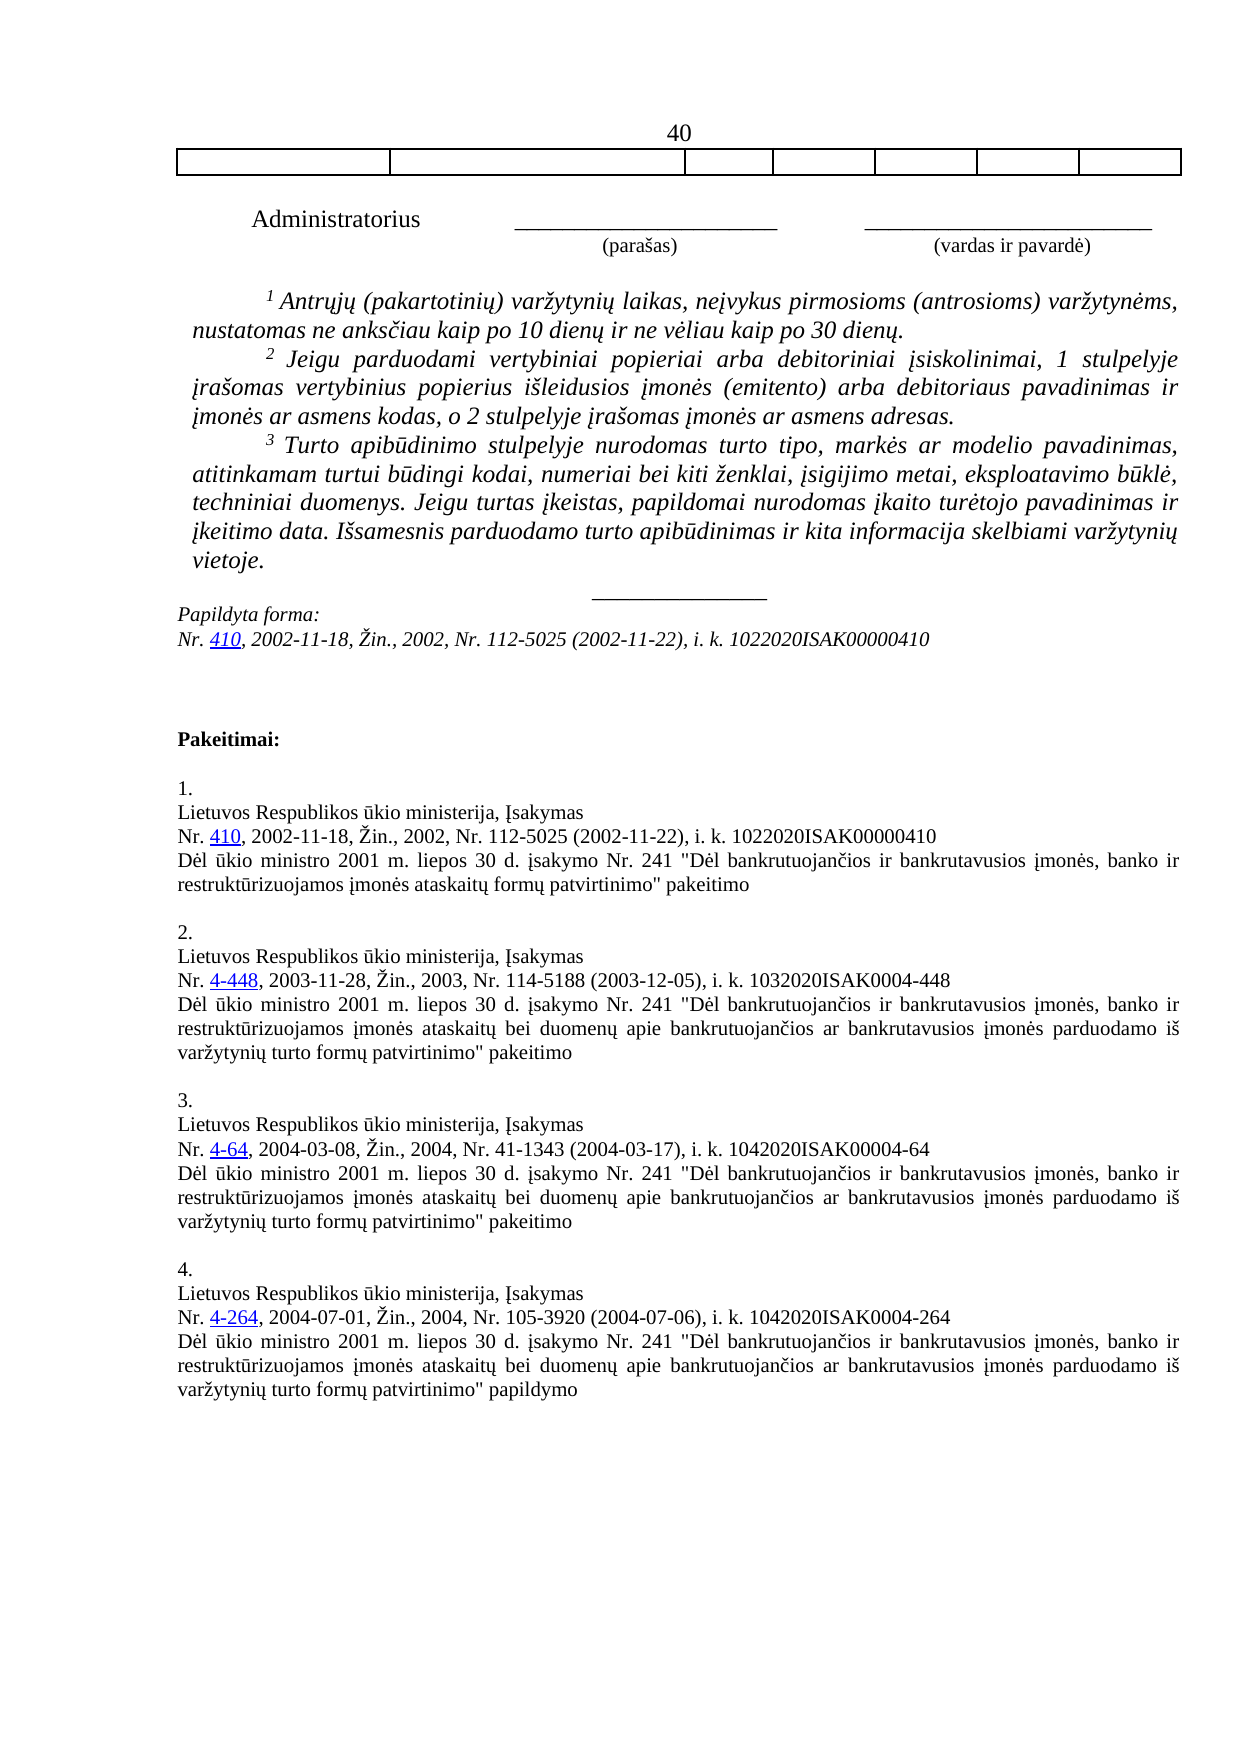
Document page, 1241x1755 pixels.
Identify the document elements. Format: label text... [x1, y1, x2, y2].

text Dėl ūkio ministro 2001 m. liepos 30 d. įsakymo Nr. 241 "Dėl bankrutuojančios ir bankrutavusios įmonės, banko ir restruktūrizuojamos įmonės ataskaitų bei duomenų apie bankrutuojančios ar bankrutavusios įmonės parduodamo iš varžytynių turto formų patvirtinimo" papildymo [177, 1329, 1181, 1401]
text Papildyta forma: [177, 602, 1181, 626]
text Lietuvos Respublikos ūkio ministerija, Įsakymas [177, 944, 1181, 968]
table_cell [774, 150, 874, 174]
text Nr. 4-448, 2003-11-28, Žin., 2003, Nr. 114-5188 (2003-12-05), i. k. 1032020ISAK0004-448 [177, 968, 1181, 992]
text 4. [177, 1257, 1181, 1281]
text 2. [177, 920, 1181, 944]
text Nr. 4-264, 2004-07-01, Žin., 2004, Nr. 105-3920 (2004-07-06), i. k. 1042020ISAK0004-264 [177, 1305, 1181, 1329]
text ______________ [177, 574, 1181, 602]
text 3. [177, 1088, 1181, 1112]
text Dėl ūkio ministro 2001 m. liepos 30 d. įsakymo Nr. 241 "Dėl bankrutuojančios ir bankrutavusios įmonės, banko ir restruktūrizuojamos įmonės ataskaitų bei duomenų apie bankrutuojančios ar bankrutavusios įmonės parduodamo iš varžytynių turto formų patvirtinimo" pakeitimo [177, 1161, 1181, 1233]
text Administratorius [177, 204, 1181, 233]
text Lietuvos Respublikos ūkio ministerija, Įsakymas [177, 1281, 1181, 1305]
table_cell [978, 150, 1078, 174]
table_cell [178, 150, 389, 174]
text Lietuvos Respublikos ūkio ministerija, Įsakymas [177, 1112, 1181, 1136]
text Lietuvos Respublikos ūkio ministerija, Įsakymas [177, 799, 1181, 824]
text 2 Jeigu parduodami vertybiniai popieriai arba debitoriniai įsiskolinimai, 1 stulpelyje įrašomas vertybinius popierius išleidusios įmonės (emitento) arba debitoriaus pavadinimas ir įmonės ar asmens kodas, o 2 stulpelyje įrašomas įmonės ar asmens adresas. [192, 344, 1181, 430]
table_cell [391, 150, 684, 174]
text Pakeitimai: [177, 727, 1181, 751]
text Dėl ūkio ministro 2001 m. liepos 30 d. įsakymo Nr. 241 "Dėl bankrutuojančios ir bankrutavusios įmonės, banko ir restruktūrizuojamos įmonės ataskaitų bei duomenų apie bankrutuojančios ar bankrutavusios įmonės parduodamo iš varžytynių turto formų patvirtinimo" pakeitimo [177, 992, 1181, 1064]
text Nr. 410, 2002-11-18, Žin., 2002, Nr. 112-5025 (2002-11-22), i. k. 1022020ISAK00000410 [177, 626, 1181, 651]
text 1 Antrųjų (pakartotinių) varžytynių laikas, neįvykus pirmosioms (antrosioms) varžytynėms, nustatomas ne anksčiau kaip po 10 dienų ir ne vėliau kaip po 30 dienų. [192, 286, 1181, 344]
text (parašas) (vardas ir pavardė) [177, 233, 1181, 257]
table_cell [876, 150, 976, 174]
text Nr. 4-64, 2004-03-08, Žin., 2004, Nr. 41-1343 (2004-03-17), i. k. 1042020ISAK00004-64 [177, 1136, 1181, 1161]
text Nr. 410, 2002-11-18, Žin., 2002, Nr. 112-5025 (2002-11-22), i. k. 1022020ISAK00000410 [177, 824, 1181, 848]
table_cell [686, 150, 772, 174]
text 1. [177, 776, 1181, 799]
text 3 Turto apibūdinimo stulpelyje nurodomas turto tipo, markės ar modelio pavadinimas, atitinkamam turtui būdingi kodai, numeriai bei kiti ženklai, įsigijimo metai, eksploatavimo būklė, techniniai duomenys. Jeigu turtas įkeistas, papildomai nurodomas įkaito turėtojo pavadinimas ir įkeitimo data. Išsamesnis parduodamo turto apibūdinimas ir kita informacija skelbiami varžytynių vietoje. [192, 430, 1181, 574]
table_cell [1080, 150, 1180, 174]
text Dėl ūkio ministro 2001 m. liepos 30 d. įsakymo Nr. 241 "Dėl bankrutuojančios ir bankrutavusios įmonės, banko ir restruktūrizuojamos įmonės ataskaitų formų patvirtinimo" pakeitimo [177, 848, 1181, 896]
